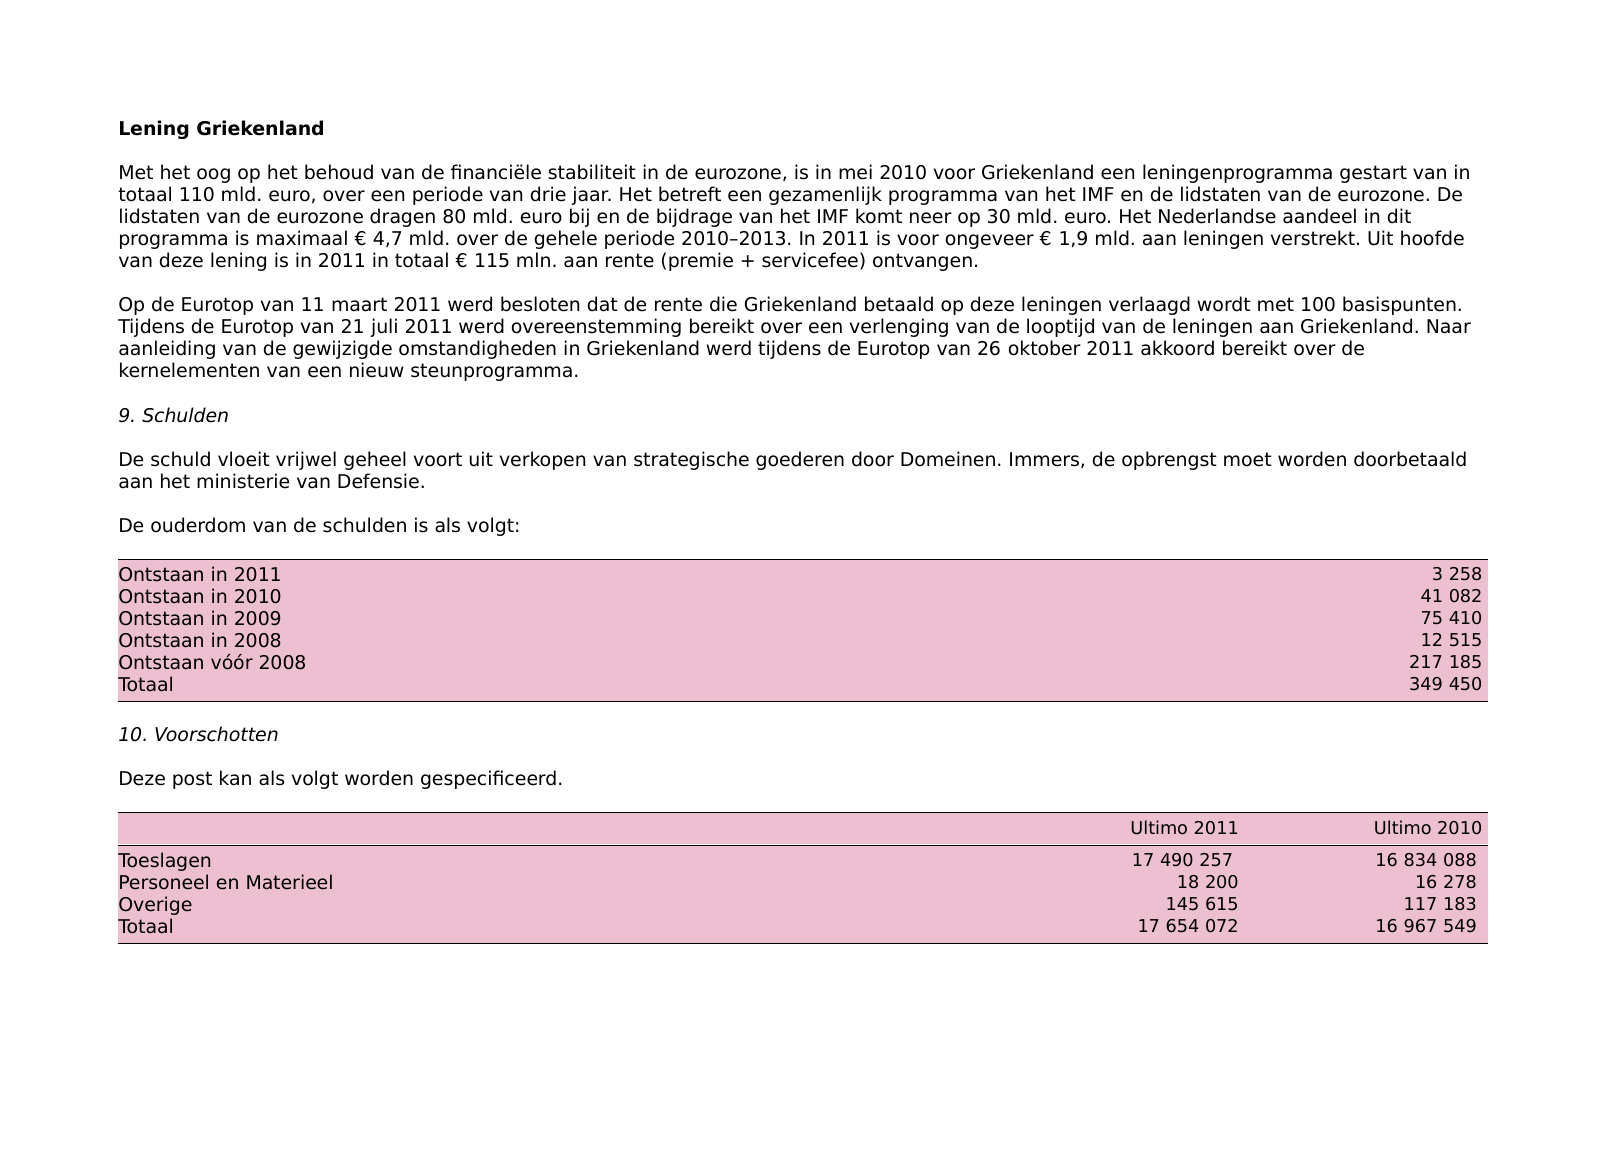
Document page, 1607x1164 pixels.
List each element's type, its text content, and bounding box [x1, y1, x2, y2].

table_cell Personeel en Materieel [118, 872, 1001, 894]
table_cell Ontstaan in 2008 [118, 630, 1244, 652]
table_cell 16 834 088 [1245, 846, 1488, 872]
table_cell 12 515 [1245, 630, 1488, 652]
table_cell 145 615 [1001, 894, 1244, 916]
table_cell Toeslagen [118, 846, 1001, 872]
table_header [118, 813, 1001, 844]
table_cell 41 082 [1245, 586, 1488, 608]
text De schuld vloeit vrijwel geheel voort uit verkopen van strategische goederen door Domeinen. Immers, de opbrengst moet worden doorbetaald aan het ministerie van Defensie. [118, 449, 1488, 493]
table_cell 349 450 [1245, 674, 1488, 701]
table_cell Totaal [118, 916, 1001, 943]
text Met het oog op het behoud van de financiële stabiliteit in de eurozone, is in mei 2010 voor Griekenland een leningenprogramma gestart van in totaal 110 mld. euro, over een periode van drie jaar. Het betreft een gezamenlijk programma van het IMF en de lidstaten van de eurozone. De lidstaten van de eurozone dragen 80 mld. euro bij en de bijdrage van het IMF komt neer op 30 mld. euro. Het Nederlandse aandeel in dit programma is maximaal € 4,7 mld. over de gehele periode 2010–2013. In 2011 is voor ongeveer € 1,9 mld. aan leningen verstrekt. Uit hoofde van deze lening is in 2011 in totaal € 115 mln. aan rente (premie + servicefee) ontvangen. [118, 162, 1488, 272]
table_cell 117 183 [1245, 894, 1488, 916]
table_header Ultimo 2010 [1245, 813, 1488, 844]
table_header 3 258 [1245, 560, 1488, 586]
subtitle 10. Voorschotten [118, 724, 1488, 746]
table_cell 217 185 [1245, 652, 1488, 674]
subtitle Lening Griekenland [118, 118, 1488, 140]
table_cell 75 410 [1245, 608, 1488, 630]
text De ouderdom van de schulden is als volgt: [118, 515, 1488, 537]
table_cell 18 200 [1001, 872, 1244, 894]
table_cell 16 278 [1245, 872, 1488, 894]
table_cell 17 490 257 [1001, 846, 1244, 872]
table_cell 17 654 072 [1001, 916, 1244, 943]
table_cell Ontstaan vóór 2008 [118, 652, 1244, 674]
table_cell Totaal [118, 674, 1244, 701]
text Deze post kan als volgt worden gespecificeerd. [118, 768, 1488, 790]
table_cell Ontstaan in 2009 [118, 608, 1244, 630]
table_cell Overige [118, 894, 1001, 916]
table_header Ultimo 2011 [1001, 813, 1244, 844]
table_header Ontstaan in 2011 [118, 560, 1244, 586]
table_cell Ontstaan in 2010 [118, 586, 1244, 608]
table_cell 16 967 549 [1245, 916, 1488, 943]
text Op de Eurotop van 11 maart 2011 werd besloten dat de rente die Griekenland betaald op deze leningen verlaagd wordt met 100 basispunten. Tijdens de Eurotop van 21 juli 2011 werd overeenstemming bereikt over een verlenging van de looptijd van de leningen aan Griekenland. Naar aanleiding van de gewijzigde omstandigheden in Griekenland werd tijdens de Eurotop van 26 oktober 2011 akkoord bereikt over de kernelementen van een nieuw steunprogramma. [118, 294, 1488, 382]
subtitle 9. Schulden [118, 404, 1488, 426]
